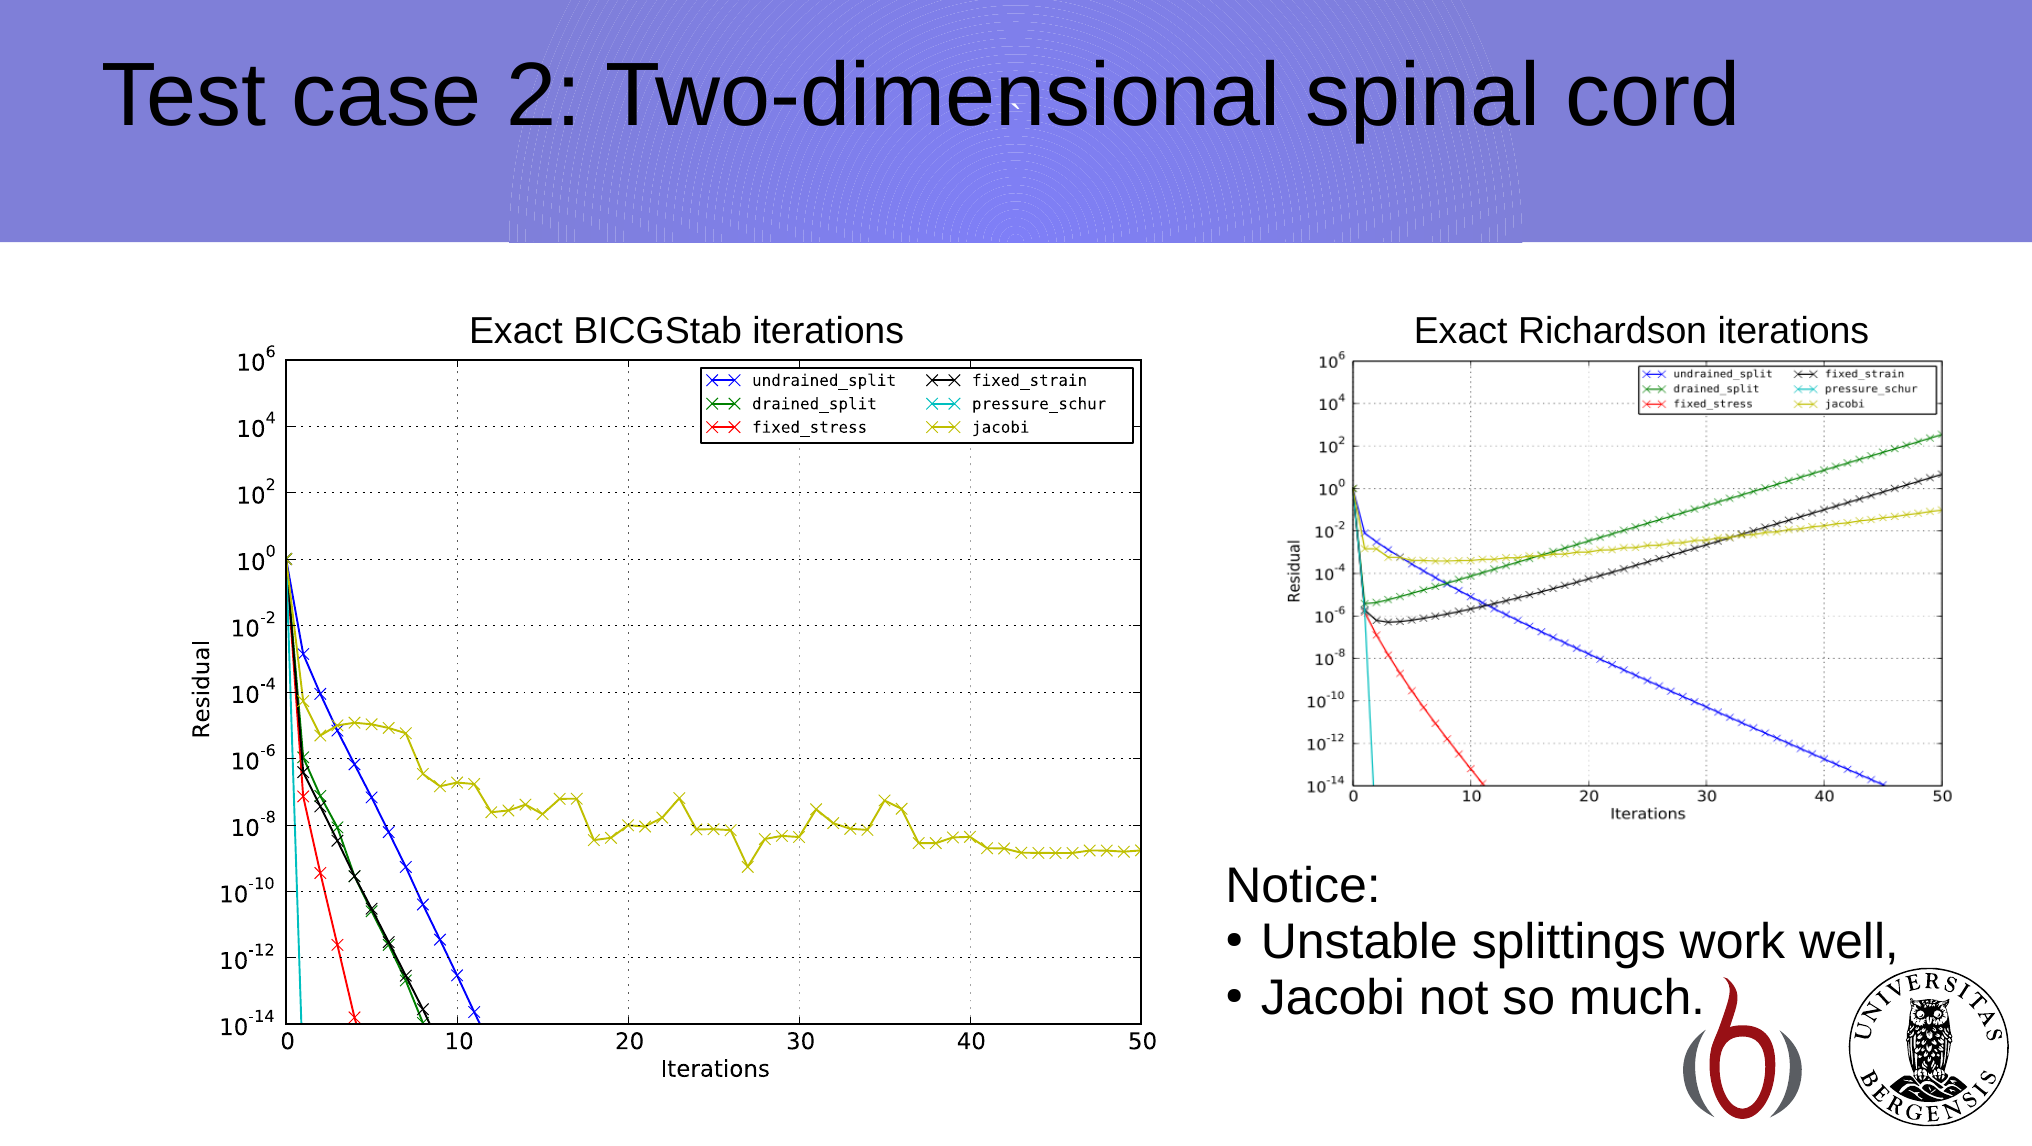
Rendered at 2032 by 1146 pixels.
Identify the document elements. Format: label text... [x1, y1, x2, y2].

text_box Notice: Unstable splittings work well, Jacobi not so much. [1210, 850, 1915, 1035]
text_box Exact BICGStab iterations [454, 302, 920, 359]
title Test case 2: Two-dimensional spinal cord [101, 43, 1930, 145]
picture [1257, 307, 2018, 839]
picture [147, 275, 1252, 1109]
text_box Exact Richardson iterations [1399, 302, 1885, 359]
